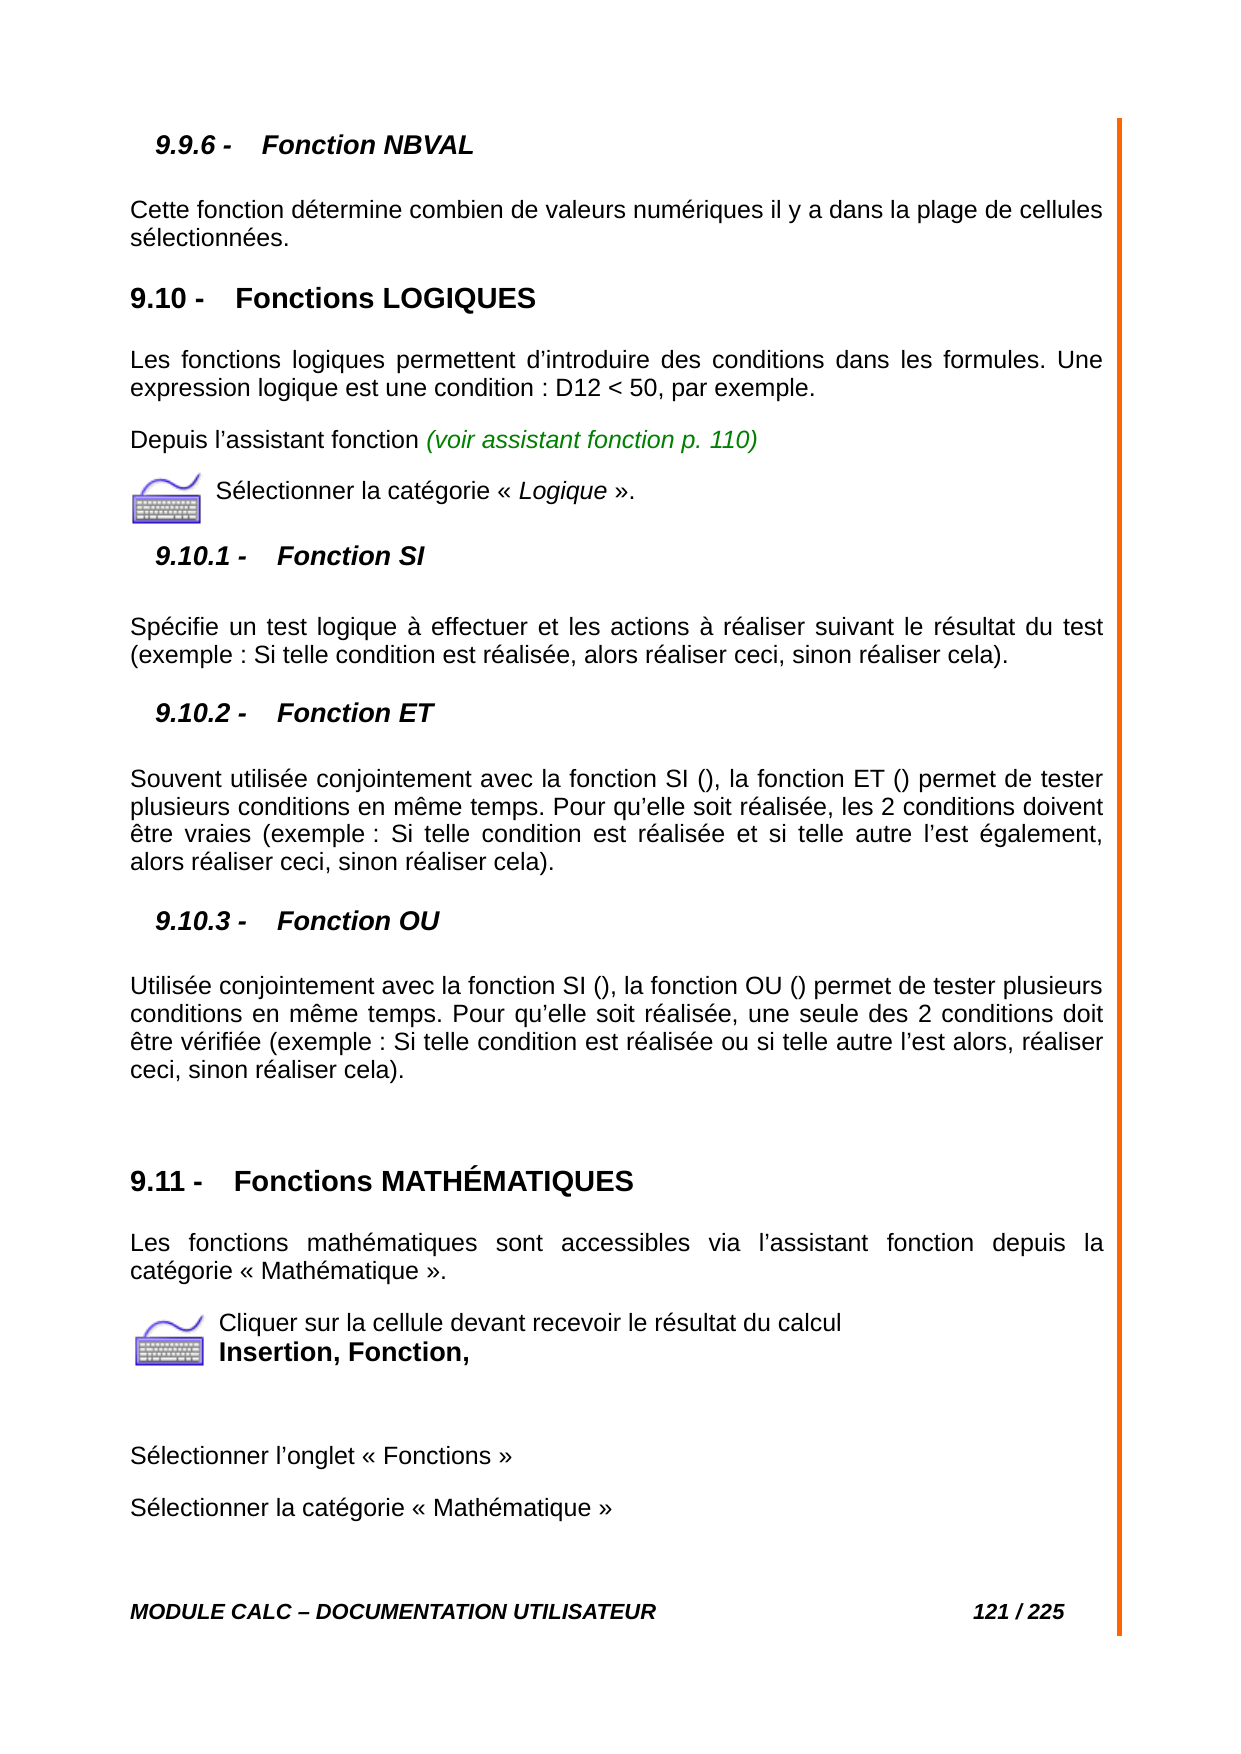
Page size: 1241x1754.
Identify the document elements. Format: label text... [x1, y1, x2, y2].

subtitle Fonctions LOGIQUES [130, 282, 1105, 314]
picture [131, 1304, 207, 1380]
text Sélectionner l’onglet « Fonctions » [130, 1442, 1105, 1470]
text Depuis l’assistant fonction (voir assistant fonction p. 110) [130, 426, 1105, 453]
subtitle Fonction SI [155, 540, 1105, 571]
subtitle Fonction NBVAL [155, 130, 1105, 160]
text Utilisée conjointement avec la fonction SI (), la fonction OU () permet de tester plusieurs conditions en même temps. Pour qu’elle soit réalisée, une seule des 2 conditions doit être vérifiée (exemple : Si telle condition est réalisée ou si telle autre l’est alors, réaliser ceci, sinon réaliser cela). [130, 972, 1105, 1083]
text Insertion, Fonction, [207, 1336, 1105, 1367]
text Sélectionner la catégorie « Logique ». [204, 477, 1105, 505]
subtitle Fonctions MATHÉMATIQUES [130, 1164, 1105, 1197]
subtitle Fonction ET [155, 698, 1105, 728]
text Souvent utilisée conjointement avec la fonction SI (), la fonction ET () permet de tester plusieurs conditions en même temps. Pour qu’elle soit réalisée, les 2 conditions doivent être vraies (exemple : Si telle condition est réalisée et si telle autre l’est également, alors réaliser ceci, sinon réaliser cela). [130, 764, 1105, 876]
subtitle Fonction OU [155, 906, 1105, 936]
picture [128, 462, 204, 538]
text Les fonctions logiques permettent d’introduire des conditions dans les formules. Une expression logique est une condition : D12 < 50, par exemple. [130, 346, 1105, 402]
text Sélectionner la catégorie « Mathématique » [130, 1493, 1105, 1521]
text Cette fonction détermine combien de valeurs numériques il y a dans la plage de cellules sélectionnées. [130, 196, 1105, 252]
text Cliquer sur la cellule devant recevoir le résultat du calcul [207, 1308, 1105, 1336]
text Les fonctions mathématiques sont accessibles via l’assistant fonction depuis la catégorie « Mathématique ». [130, 1229, 1105, 1285]
text Spécifie un test logique à effectuer et les actions à réaliser suivant le résultat du test (exemple : Si telle condition est réalisée, alors réaliser ceci, sinon réaliser cela). [130, 613, 1105, 668]
